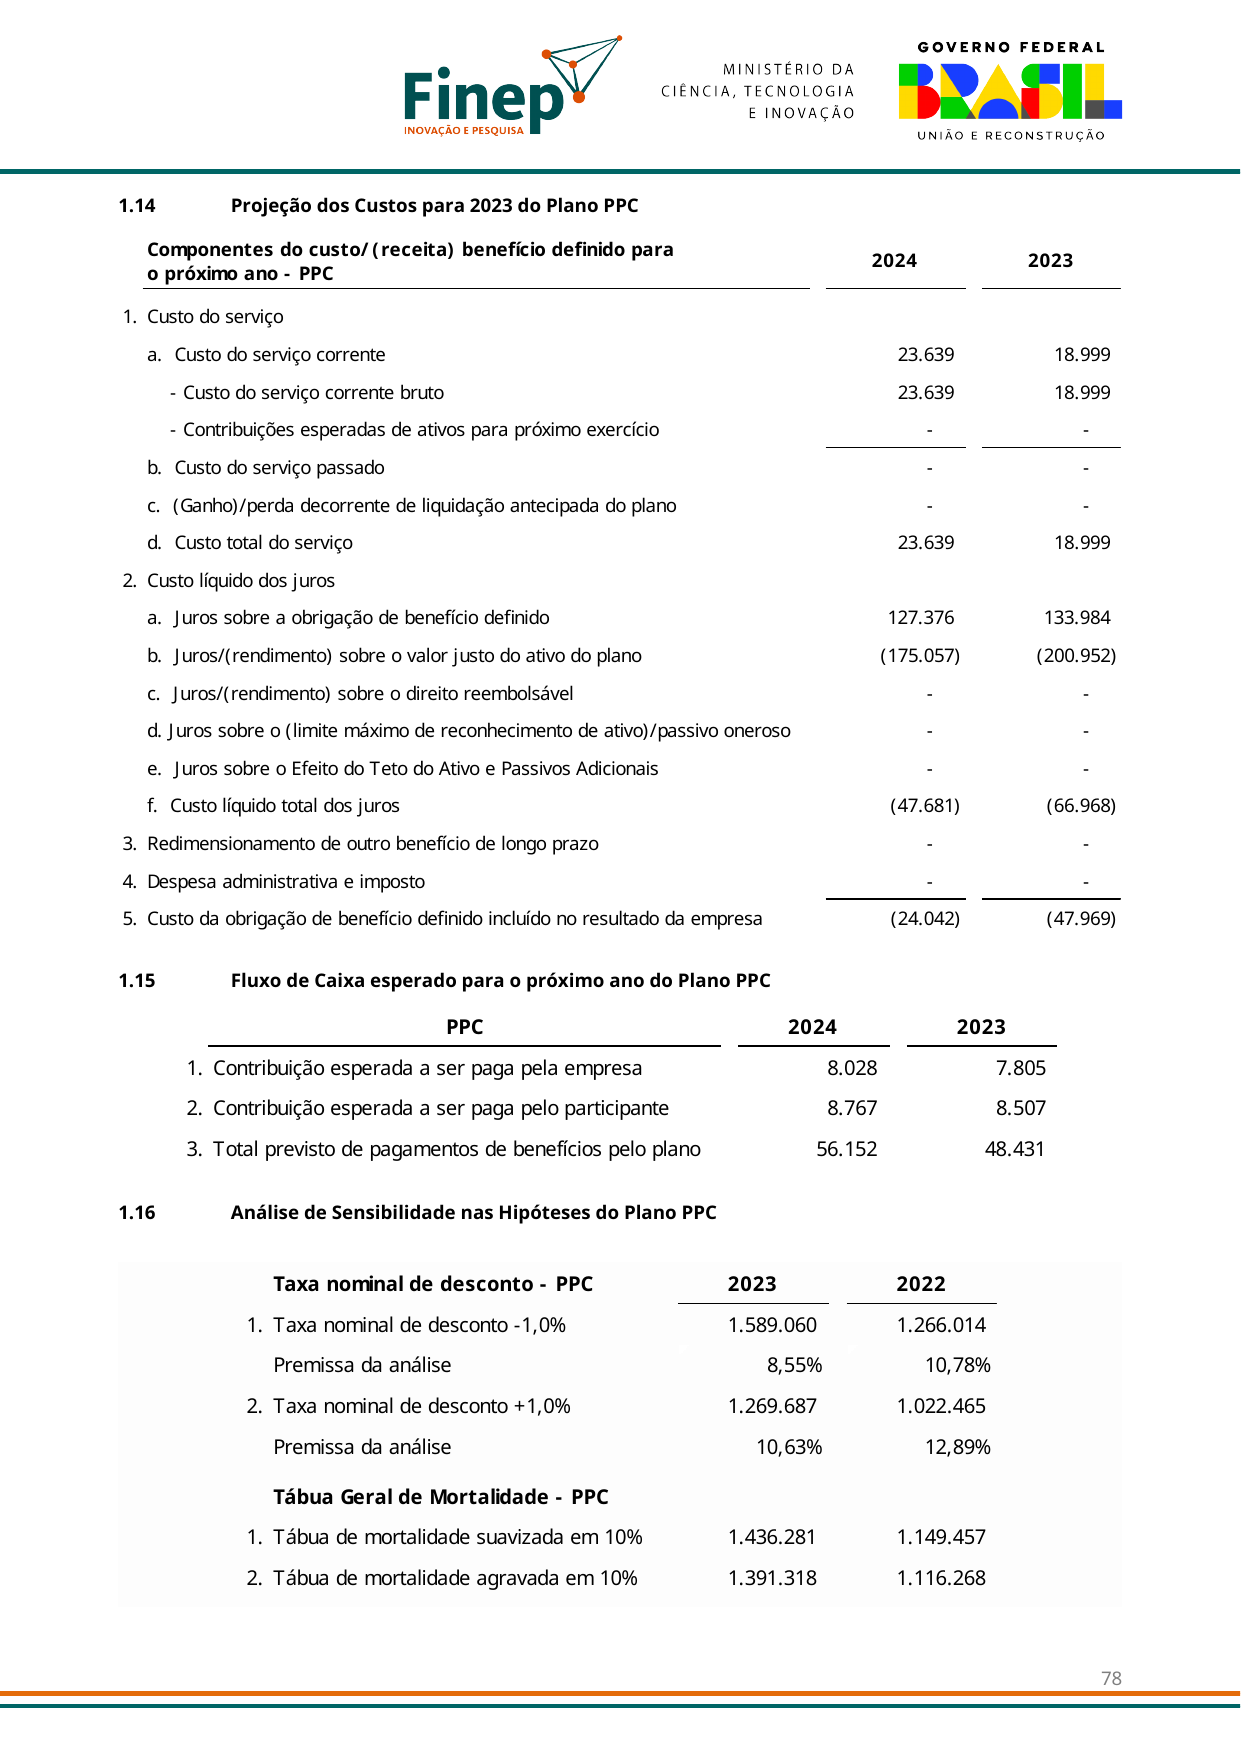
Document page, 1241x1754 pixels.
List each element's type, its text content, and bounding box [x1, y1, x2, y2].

subtitle Fluxo de Caixa esperado para o próximo ano do Plano PPC [118, 967, 1122, 992]
subtitle Análise de Sensibilidade nas Hipóteses do Plano PPC [118, 1199, 1122, 1225]
subtitle Projeção dos Custos para 2023 do Plano PPC [118, 192, 1122, 217]
